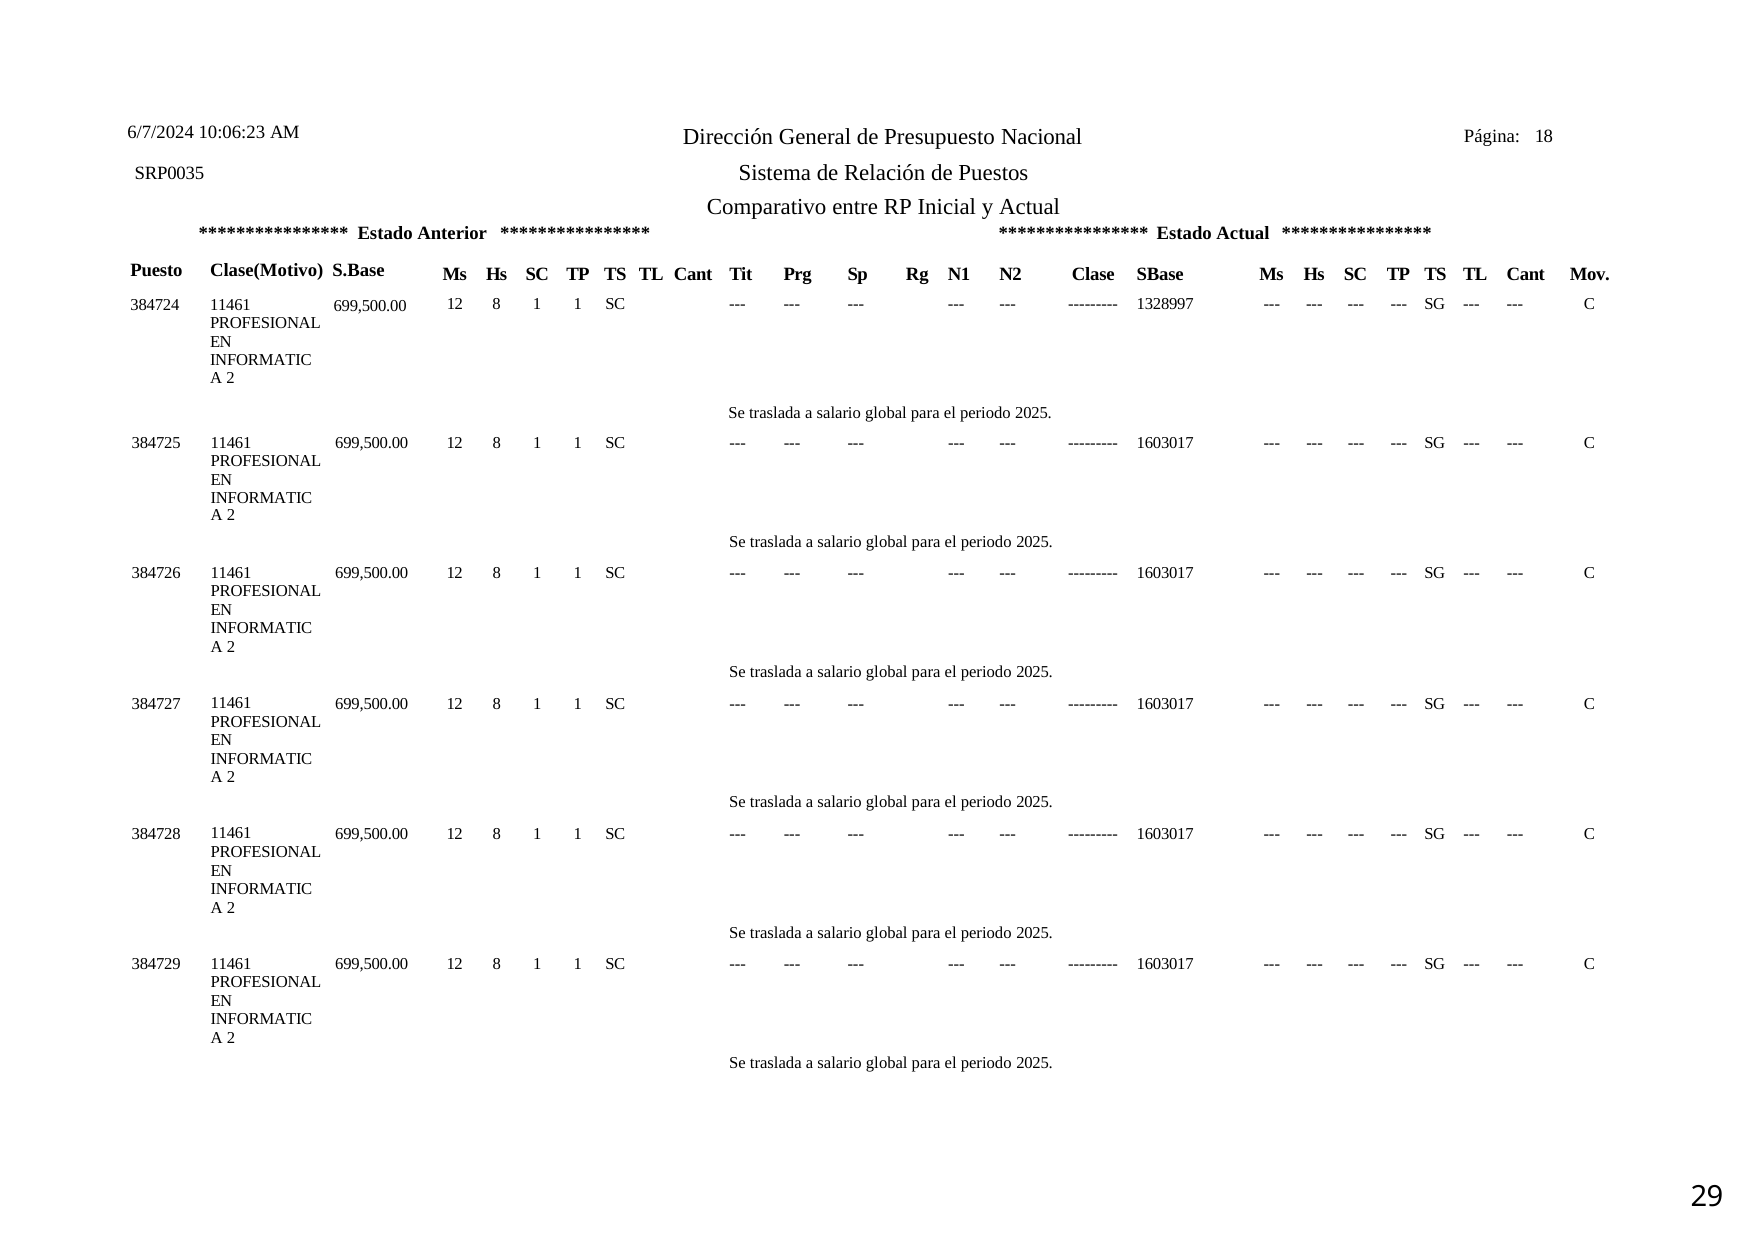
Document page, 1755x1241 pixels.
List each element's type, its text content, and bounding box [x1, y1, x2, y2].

table_cell SC [594, 813, 677, 917]
table_cell --- [1293, 683, 1336, 787]
table_cell --- [1334, 291, 1377, 315]
table_cell --- [768, 291, 829, 315]
table_header TL Cant [633, 264, 721, 291]
table_cell 8 [476, 291, 516, 315]
table_cell --------- [1044, 291, 1126, 315]
table_header --- [677, 434, 764, 508]
table_cell 12 [428, 553, 478, 656]
table_cell --- [982, 813, 1042, 917]
table_cell --- [1336, 813, 1378, 917]
table_cell --- [1494, 553, 1555, 656]
table_cell 1 [558, 813, 594, 917]
table_cell [1042, 508, 1127, 526]
table_cell 384727 [126, 683, 196, 787]
table_header N2 [984, 264, 1044, 291]
table_cell --- [824, 553, 906, 656]
table_cell [594, 508, 677, 526]
table_cell --- [1455, 291, 1497, 315]
table_cell C [1558, 291, 1616, 315]
table_cell [633, 291, 721, 315]
table_cell [1336, 508, 1378, 526]
table_header TP [558, 264, 597, 291]
table_cell 1603017 [1127, 683, 1229, 787]
table_cell --- [1229, 813, 1293, 917]
table_cell [1555, 508, 1602, 526]
table_header 384725 [126, 434, 196, 508]
table_header Hs [1293, 264, 1334, 291]
table_cell [1127, 508, 1229, 526]
table_cell [478, 508, 517, 526]
table_cell --- [824, 683, 906, 787]
table_header SC [594, 434, 677, 508]
table_cell 699,500.00 [329, 944, 428, 1047]
table_header Tit [721, 264, 767, 291]
table_cell --- [1229, 944, 1293, 1047]
table_cell 1 [558, 683, 594, 787]
table_cell --- [829, 291, 886, 315]
table_cell 11461 PROFESIONAL EN INFORMATIC A 2 [196, 944, 329, 1047]
table_header --- [1378, 434, 1416, 508]
table_header TP [1377, 264, 1417, 291]
table_header --- [1293, 434, 1336, 508]
table_header SG [1416, 434, 1455, 508]
table_header Ms [1226, 264, 1293, 291]
table_cell SG [1416, 813, 1455, 917]
table_header --- [1336, 434, 1378, 508]
table_cell --- [1455, 683, 1494, 787]
table_cell --- [1455, 813, 1494, 917]
table_cell [329, 508, 428, 526]
table_header 1 [517, 434, 558, 508]
table_cell 699,500.00 [329, 553, 428, 656]
table_cell [428, 508, 478, 526]
table_header --- [824, 434, 906, 508]
table_cell 12 [437, 291, 476, 315]
table_cell --- [1378, 683, 1416, 787]
table_header --- [906, 434, 982, 508]
table_cell [677, 508, 764, 526]
table_cell --- [984, 291, 1044, 315]
table_cell SC [594, 944, 677, 1047]
table_header Ms [437, 264, 476, 291]
table_header C [1555, 434, 1602, 508]
table_cell 8 [478, 813, 517, 917]
table_cell --- [824, 944, 906, 1047]
table_header --- [765, 434, 824, 508]
table_cell 1 [558, 944, 594, 1047]
table_cell --- [906, 813, 982, 917]
table_cell 11461 PROFESIONAL EN INFORMATIC A 2 [196, 553, 329, 656]
table_cell 1 [516, 291, 557, 315]
table_cell --- [1229, 553, 1293, 656]
table_header Clase [1044, 264, 1126, 291]
table_cell --- [1377, 291, 1417, 315]
table_cell 1 [517, 944, 558, 1047]
table_cell [1378, 508, 1416, 526]
table_header TL [1455, 264, 1497, 291]
table_cell SG [1417, 291, 1455, 315]
table_cell --- [1378, 813, 1416, 917]
text 699,500.00 [333, 296, 412, 315]
table_cell 1 [517, 553, 558, 656]
table_header Cant [1497, 264, 1558, 291]
table_header TS [1417, 264, 1455, 291]
table_header 12 [428, 434, 478, 508]
table_cell --- [886, 291, 984, 315]
table_cell SC [597, 291, 632, 315]
table_cell SG [1416, 553, 1455, 656]
table_cell --- [982, 553, 1042, 656]
table_cell [1494, 508, 1555, 526]
table_cell SC [594, 553, 677, 656]
text PROFESIONAL EN INFORMATIC A 2 [210, 314, 323, 387]
table_cell --- [1293, 944, 1336, 1047]
table_cell --- [1494, 813, 1555, 917]
table_cell --- [677, 683, 764, 787]
table_cell 8 [478, 944, 517, 1047]
table_cell --- [677, 553, 764, 656]
table_cell 1603017 [1127, 944, 1229, 1047]
table_cell [517, 508, 558, 526]
table_header 8 [478, 434, 517, 508]
text Se traslada a salario global para el periodo 2025. [728, 403, 1621, 422]
table_cell --- [1494, 683, 1555, 787]
table_cell C [1555, 683, 1602, 787]
table_cell --- [1336, 944, 1378, 1047]
table_cell 1603017 [1127, 813, 1229, 917]
table_cell --- [824, 813, 906, 917]
table_cell --- [1336, 683, 1378, 787]
table_cell [765, 508, 824, 526]
table_cell --- [1293, 553, 1336, 656]
table_header --------- [1042, 434, 1127, 508]
table_cell --------- [1042, 944, 1127, 1047]
table_cell --- [677, 944, 764, 1047]
table_cell SG [1416, 683, 1455, 787]
table_header Sp [829, 264, 886, 291]
table_cell SG [1416, 944, 1455, 1047]
table_cell --- [1336, 553, 1378, 656]
table_header 1 [558, 434, 594, 508]
table_cell 11461 PROFESIONAL EN INFORMATIC A 2 [196, 683, 329, 787]
table_cell --- [906, 553, 982, 656]
table_cell 699,500.00 [329, 683, 428, 787]
table_cell 384729 [126, 944, 196, 1047]
table_cell --- [1226, 291, 1293, 315]
table_cell [1416, 508, 1455, 526]
table_header Rg N1 [886, 264, 984, 291]
table_cell --- [1378, 944, 1416, 1047]
table_header --- [1229, 434, 1293, 508]
table_cell Se traslada a salario global para el periodo 2025. [126, 526, 1602, 553]
table_cell 1 [517, 813, 558, 917]
table_header --- [1494, 434, 1555, 508]
table_header SC [1334, 264, 1377, 291]
table_cell [1293, 508, 1336, 526]
table_cell 1 [517, 683, 558, 787]
table_cell --- [765, 683, 824, 787]
table_cell Se traslada a salario global para el periodo 2025. [126, 917, 1602, 943]
table_cell [558, 508, 594, 526]
table_cell 8 [478, 553, 517, 656]
table_cell Se traslada a salario global para el periodo 2025. [126, 656, 1602, 683]
text 384724 11461 [130, 296, 323, 314]
table_cell --- [1229, 683, 1293, 787]
table_cell --- [982, 944, 1042, 1047]
table_cell --- [677, 813, 764, 917]
text **************** Estado Anterior **************** **************** Estado Actual **************** Puesto Clase(Motivo) S.Base [130, 222, 1621, 315]
table_header Prg [768, 264, 829, 291]
table_cell 8 [478, 683, 517, 787]
table_cell --- [1455, 944, 1494, 1047]
table_cell --------- [1042, 553, 1127, 656]
table_cell C [1555, 553, 1602, 656]
table_cell --- [721, 291, 767, 315]
table_cell --- [1455, 553, 1494, 656]
table_cell --- [906, 683, 982, 787]
table_header Mov. [1558, 264, 1616, 291]
table_cell [906, 508, 982, 526]
table_header Hs [476, 264, 516, 291]
table_cell 1603017 [1127, 553, 1229, 656]
table_header 1603017 [1127, 434, 1229, 508]
table_cell C [1555, 944, 1602, 1047]
table_cell 11461 PROFESIONAL EN INFORMATIC A 2 [196, 813, 329, 917]
table_cell Se traslada a salario global para el periodo 2025. [126, 787, 1602, 813]
table_cell --- [1497, 291, 1558, 315]
table_cell --- [1293, 813, 1336, 917]
table_header 699,500.00 [329, 434, 428, 508]
table_cell [1455, 508, 1494, 526]
table_cell A 2 [196, 508, 329, 526]
table_cell --- [765, 944, 824, 1047]
table_cell 1 [558, 291, 597, 315]
table_header --- [1455, 434, 1494, 508]
table_header 11461 PROFESIONAL EN INFORMATIC [196, 434, 329, 508]
table_header TS [597, 264, 632, 291]
table_cell [982, 508, 1042, 526]
table_cell [824, 508, 906, 526]
table_cell [1229, 508, 1293, 526]
table_cell 384728 [126, 813, 196, 917]
table_cell --- [982, 683, 1042, 787]
table_cell [126, 508, 196, 526]
table_cell 1 [558, 553, 594, 656]
table_cell --- [906, 944, 982, 1047]
table_cell --- [765, 813, 824, 917]
table_header SBase [1126, 264, 1226, 291]
table_cell 699,500.00 [329, 813, 428, 917]
table_cell 1328997 [1126, 291, 1226, 315]
table_cell 12 [428, 813, 478, 917]
table_cell --- [765, 553, 824, 656]
table_cell 12 [428, 683, 478, 787]
table_cell --------- [1042, 813, 1127, 917]
table_cell --- [1293, 291, 1334, 315]
table_header --- [982, 434, 1042, 508]
table_header SC [516, 264, 557, 291]
table_cell --------- [1042, 683, 1127, 787]
table_cell 12 [428, 944, 478, 1047]
table_cell 384726 [126, 553, 196, 656]
table_cell C [1555, 813, 1602, 917]
table_cell SC [594, 683, 677, 787]
table_cell Se traslada a salario global para el periodo 2025. [126, 1047, 1602, 1074]
table_cell --- [1494, 944, 1555, 1047]
table_cell --- [1378, 553, 1416, 656]
